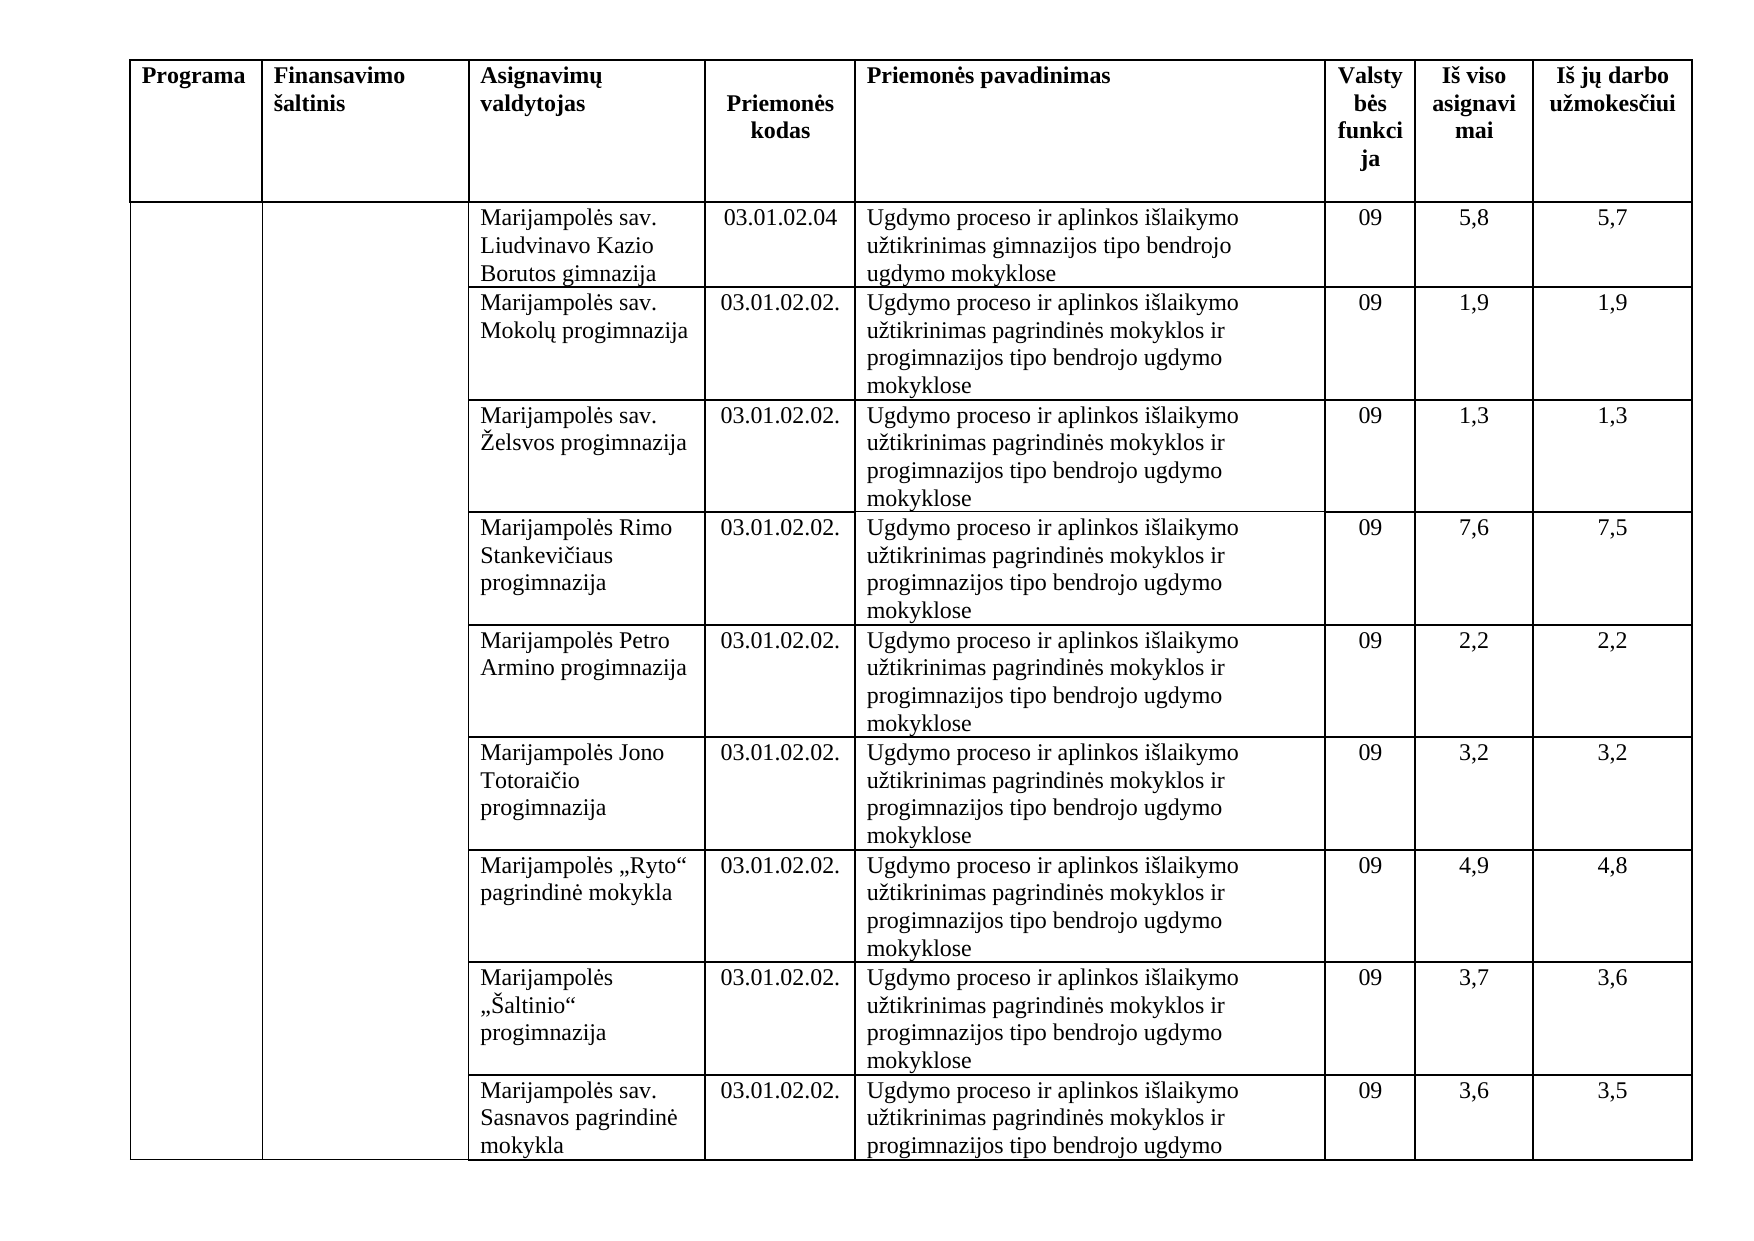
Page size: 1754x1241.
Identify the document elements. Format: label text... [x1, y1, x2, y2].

table_cell Ugdymo proceso ir aplinkos išlaikymo užtikrinimas pagrindinės mokyklos ir progimnazijos tipo bendrojo ugdymo mokyklose [856, 512, 1324, 624]
table_cell 03.01.02.02. [706, 626, 854, 736]
table_cell 09 [1326, 738, 1414, 849]
table_cell 2,2 [1534, 626, 1691, 736]
table_cell 3,6 [1534, 963, 1691, 1074]
table_cell 1,3 [1534, 401, 1691, 511]
table_cell [131, 849, 262, 1158]
table_cell Ugdymo proceso ir aplinkos išlaikymo užtikrinimas pagrindinės mokyklos ir progimnazijos tipo bendrojo ugdymo mokyklose [856, 288, 1324, 399]
table_header Programa [131, 61, 261, 172]
table_cell [263, 849, 468, 1158]
table_header Asignavimų valdytojas [470, 61, 704, 172]
table_cell Marijampolės sav. Liudvinavo Kazio Borutos gimnazija [469, 203, 704, 286]
table_cell 7,6 [1416, 513, 1532, 624]
table_cell 2,2 [1416, 626, 1532, 736]
table_cell 09 [1326, 626, 1414, 736]
table_cell [470, 172, 704, 201]
table_header Iš viso asignavimai [1416, 61, 1532, 201]
table_cell [131, 203, 262, 849]
table_cell 3,2 [1534, 738, 1691, 849]
table_cell Ugdymo proceso ir aplinkos išlaikymo užtikrinimas pagrindinės mokyklos ir progimnazijos tipo bendrojo ugdymo mokyklose [856, 401, 1324, 511]
table_cell Ugdymo proceso ir aplinkos išlaikymo užtikrinimas pagrindinės mokyklos ir progimnazijos tipo bendrojo ugdymo mokyklose [856, 738, 1324, 849]
table_cell [263, 172, 468, 201]
table_cell 3,7 [1416, 963, 1532, 1074]
table_cell Ugdymo proceso ir aplinkos išlaikymo užtikrinimas pagrindinės mokyklos ir progimnazijos tipo bendrojo ugdymo mokyklose [856, 963, 1324, 1074]
table_cell [856, 172, 1324, 201]
table_cell 3,6 [1416, 1076, 1532, 1158]
table_cell Marijampolės sav. Želsvos progimnazija [469, 401, 704, 511]
table_header Priemonės pavadinimas [856, 61, 1324, 172]
table_cell Marijampolės „Ryto“ pagrindinė mokykla [469, 851, 704, 961]
table_cell Ugdymo proceso ir aplinkos išlaikymo užtikrinimas pagrindinės mokyklos ir progimnazijos tipo bendrojo ugdymo mokyklose [856, 626, 1324, 736]
table_cell 09 [1326, 1076, 1414, 1158]
table_cell Marijampolės „Šaltinio“ progimnazija [469, 963, 704, 1074]
table_cell 7,5 [1534, 513, 1691, 624]
table_header Valstybės funkcija [1326, 61, 1414, 172]
table_cell 1,3 [1416, 401, 1532, 511]
table_cell 4,8 [1534, 851, 1691, 961]
table_cell Ugdymo proceso ir aplinkos išlaikymo užtikrinimas pagrindinės mokyklos ir progimnazijos tipo bendrojo ugdymo [856, 1076, 1324, 1158]
table_cell 09 [1326, 963, 1414, 1074]
table_cell 1,9 [1534, 288, 1691, 399]
table_cell 03.01.02.02. [706, 288, 854, 399]
table_cell Ugdymo proceso ir aplinkos išlaikymo užtikrinimas gimnazijos tipo bendrojo ugdymo mokyklose [856, 203, 1324, 286]
table_cell Ugdymo proceso ir aplinkos išlaikymo užtikrinimas pagrindinės mokyklos ir progimnazijos tipo bendrojo ugdymo mokyklose [856, 851, 1324, 961]
table_cell [263, 203, 468, 849]
table_cell 1,9 [1416, 288, 1532, 399]
table_cell 09 [1326, 513, 1414, 624]
table_cell 03.01.02.02. [706, 963, 854, 1074]
table_cell [131, 172, 261, 201]
table_cell Marijampolės Jono Totoraičio progimnazija [469, 738, 704, 849]
table_cell Marijampolės Petro Armino progimnazija [469, 626, 704, 736]
table_cell 3,5 [1534, 1076, 1691, 1158]
table_cell 5,8 [1416, 203, 1532, 286]
table_cell Marijampolės Rimo Stankevičiaus progimnazija [469, 513, 704, 624]
table_cell Marijampolės sav. Sasnavos pagrindinė mokykla [469, 1076, 704, 1158]
table_cell 09 [1326, 401, 1414, 511]
table_cell 09 [1326, 288, 1414, 399]
table_cell 3,2 [1416, 738, 1532, 849]
table_cell 09 [1326, 851, 1414, 961]
table_header Finansavimo šaltinis [263, 61, 468, 172]
table_cell 03.01.02.02. [706, 738, 854, 849]
table_cell 4,9 [1416, 851, 1532, 961]
table_cell [1326, 172, 1414, 201]
table_header Iš jų darbo užmokesčiui [1534, 61, 1691, 201]
table_cell 03.01.02.02. [706, 401, 854, 511]
table_cell Marijampolės sav. Mokolų progimnazija [469, 288, 704, 399]
table_cell [706, 172, 854, 201]
table_header Priemonės kodas [706, 61, 854, 172]
table_cell 03.01.02.02. [706, 851, 854, 961]
table_cell 03.01.02.02. [706, 513, 854, 624]
table_cell 09 [1326, 203, 1414, 286]
table_cell 5,7 [1534, 203, 1691, 286]
table_cell 03.01.02.04 [706, 203, 854, 286]
table_cell 03.01.02.02. [706, 1076, 854, 1158]
